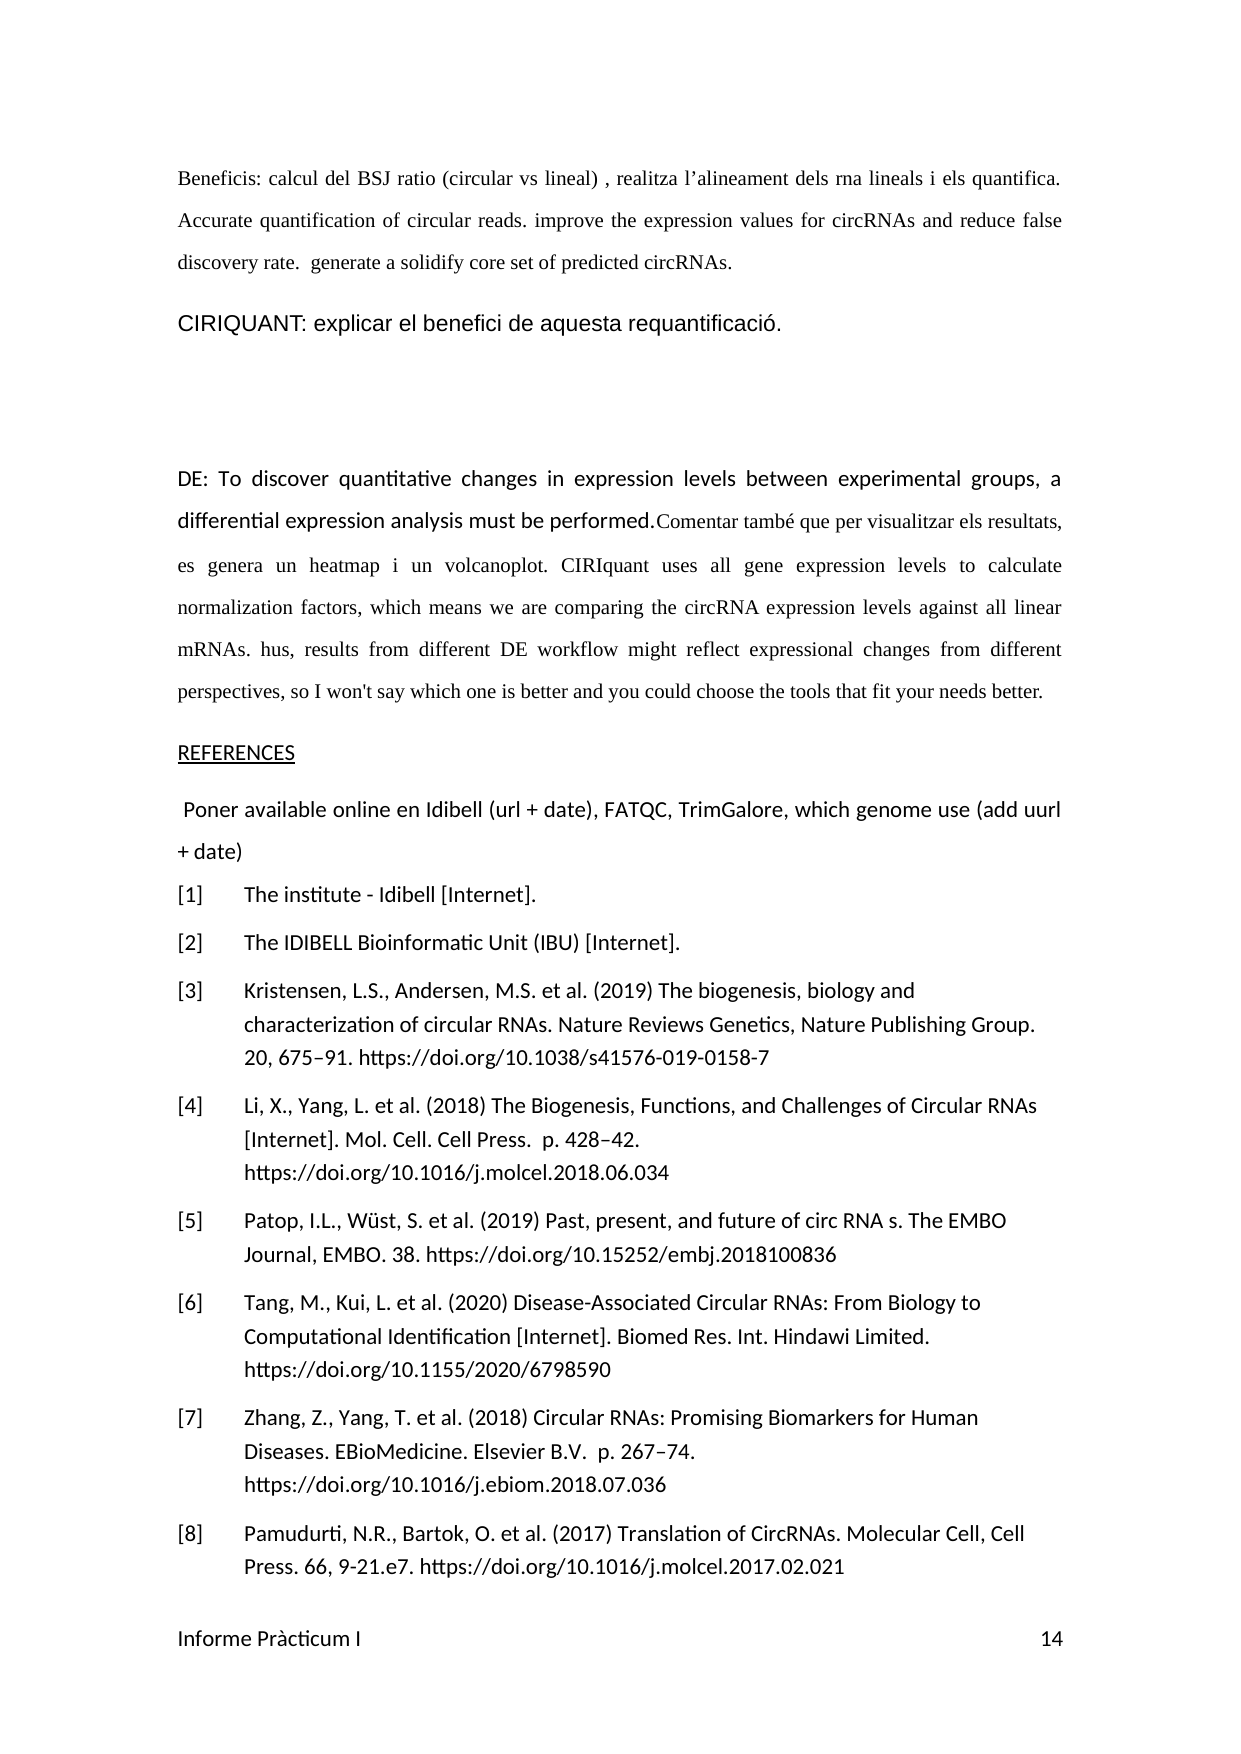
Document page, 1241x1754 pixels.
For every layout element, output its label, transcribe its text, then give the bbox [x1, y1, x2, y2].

text [1] The institute - Idibell [Internet]. [177, 880, 1063, 908]
text REFERENCES [177, 724, 1063, 766]
text [7] Zhang, Z., Yang, T. et al. (2018) Circular RNAs: Promising Biomarkers for Human Diseases. EBioMedicine. Elsevier B.V. p. 267–74. https://doi.org/10.1016/j.ebiom.2018.07.036 [177, 1403, 1063, 1498]
text ⁠CIRIQUANT: explicar el benefici de aquesta requantificació. [177, 295, 1063, 337]
text Poner available online en Idibell (url + date), FATQC, TrimGalore, which genome use (add uurl + date) [177, 781, 1063, 865]
text [4] Li, X., Yang, L. et al. (2018) The Biogenesis, Functions, and Challenges of Circular RNAs [Internet]. Mol. Cell. Cell Press. p. 428–42. https://doi.org/10.1016/j.molcel.2018.06.034 [177, 1091, 1063, 1186]
text DE: To discover quantitative changes in expression levels between experimental groups, a differential expression analysis must be performed.Comentar també que per visualitzar els resultats, es genera un heatmap i un volcanoplot. CIRIquant uses all gene expression levels to calculate normalization factors, which means we are comparing the circRNA expression levels against all linear mRNAs. hus, results from different DE workflow might reflect expressional changes from different perspectives, so I won't say which one is better and you could choose the tools that fit your needs better. [177, 450, 1063, 703]
text Beneficis: calcul del BSJ ratio (circular vs lineal) , realitza l’alineament dels rna lineals i els quantifica. Accurate quantification of circular reads. improve the expression values for circRNAs and reduce false discovery rate. generate a solidify core set of predicted circRNAs. [177, 148, 1063, 274]
text [8] Pamudurti, N.R., Bartok, O. et al. (2017) Translation of CircRNAs. Molecular Cell, Cell Press. 66, 9-21.e7. https://doi.org/10.1016/j.molcel.2017.02.021 [177, 1519, 1063, 1580]
text [3] Kristensen, L.S., Andersen, M.S. et al. (2019) The biogenesis, biology and characterization of circular RNAs. Nature Reviews Genetics, Nature Publishing Group. 20, 675–91. https://doi.org/10.1038/s41576-019-0158-7 [177, 976, 1063, 1071]
text ⁠ [177, 408, 1063, 436]
text [6] Tang, M., Kui, L. et al. (2020) Disease-Associated Circular RNAs: From Biology to Computational Identification [Internet]. Biomed Res. Int. Hindawi Limited. https://doi.org/10.1155/2020/6798590 [177, 1288, 1063, 1383]
text [5] Patop, I.L., Wüst, S. et al. (2019) Past, present, and future of circ RNA s. The EMBO Journal, EMBO. 38. https://doi.org/10.15252/embj.2018100836 [177, 1207, 1063, 1268]
text [2] The IDIBELL Bioinformatic Unit (IBU) [Internet]. [177, 928, 1063, 956]
